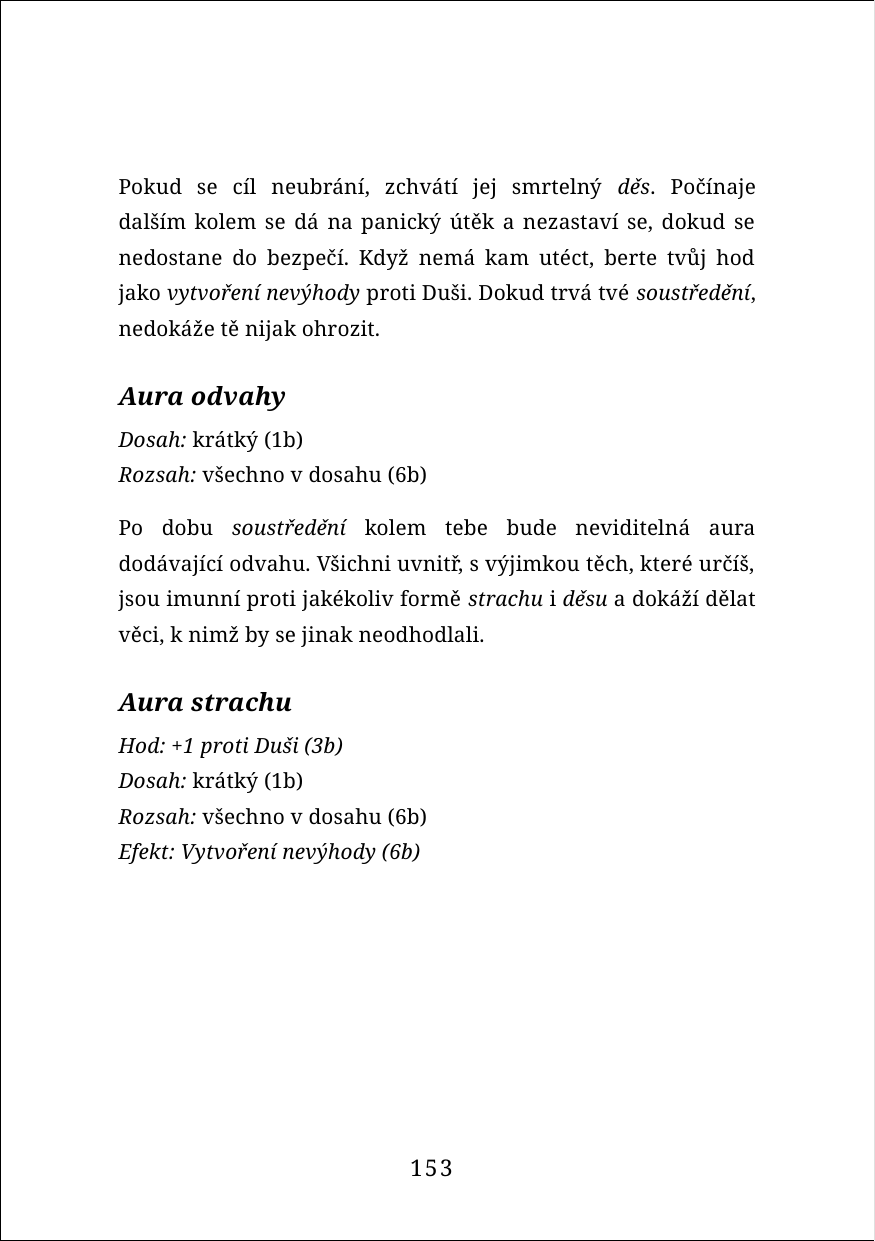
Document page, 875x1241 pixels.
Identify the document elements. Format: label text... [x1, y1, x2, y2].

text Dosah: krátký (1b) Rozsah: všechno v dosahu (6b) [118, 425, 756, 489]
subtitle Aura odvahy [118, 379, 756, 413]
subtitle Aura strachu [118, 685, 756, 719]
text Hod: +1 proti Duši (3b) Dosah: krátký (1b) Rozsah: všechno v dosahu (6b) Efekt: Vytvoření nevýhody (6b) [118, 731, 756, 866]
text Pokud se cíl neubrání, zchvátí jej smrtelný děs. Počínaje dalším kolem se dá na panický útěk a nezastaví se, dokud se nedostane do bezpečí. Když nemá kam utéct, berte tvůj hod jako vytvoření nevýhody proti Duši. Dokud trvá tvé soustředění, nedokáže tě nijak ohrozit. [118, 172, 756, 342]
text Po dobu soustředění kolem tebe bude neviditelná aura dodávající odvahu. Všichni uvnitř, s výjimkou těch, které určíš, jsou imunní proti jakékoliv formě strachu i děsu a dokáží dělat věci, k nimž by se jinak neodhodlali. [118, 513, 756, 648]
